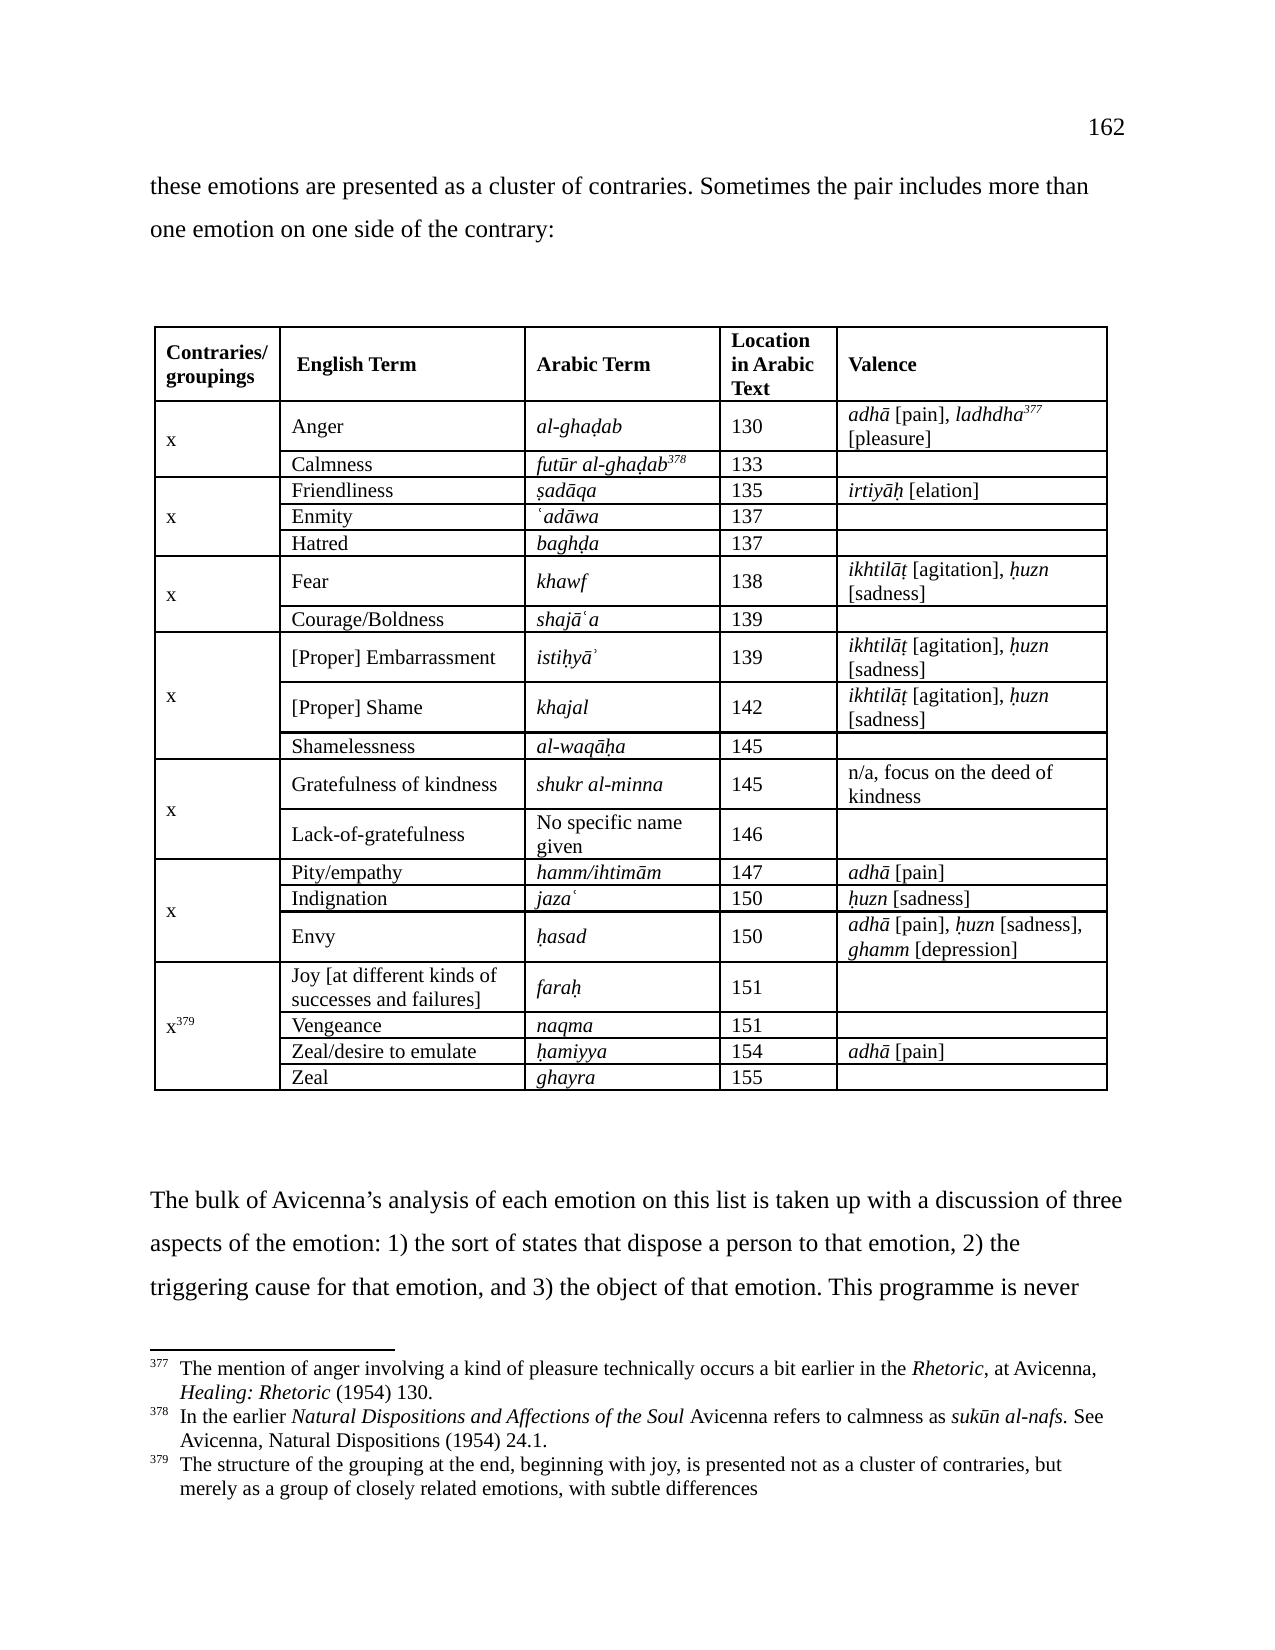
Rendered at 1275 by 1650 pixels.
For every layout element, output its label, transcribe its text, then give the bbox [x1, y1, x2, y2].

table_cell Zeal [281, 1065, 524, 1089]
table_cell hamm/ihtimām [526, 860, 719, 884]
table_cell naqma [526, 1013, 719, 1037]
table_cell Joy [at different kinds of successes and failures] [281, 963, 524, 1011]
table_cell ikhtilāṭ [agitation], ḥuzn [sadness] [838, 557, 1106, 605]
table_cell Hatred [281, 531, 524, 555]
table_cell khajal [526, 683, 719, 731]
table_cell baghḍa [526, 531, 719, 555]
table_cell 150 [721, 913, 836, 961]
table_cell istiḥyāʾ [526, 633, 719, 681]
table_cell shajāʿa [526, 607, 719, 631]
table_cell faraḥ [526, 963, 719, 1011]
table_cell Gratefulness of kindness [281, 760, 524, 808]
table_cell x [156, 963, 279, 1089]
table_header Arabic Term [526, 328, 719, 400]
table_cell n/a, focus on the deed of kindness [838, 760, 1106, 808]
table_cell Calmness [281, 452, 524, 476]
table_cell 137 [721, 505, 836, 528]
table_cell 150 [721, 886, 836, 910]
table_cell 154 [721, 1039, 836, 1063]
table_cell Zeal/desire to emulate [281, 1039, 524, 1063]
table_cell 142 [721, 683, 836, 731]
table_cell ḥasad [526, 913, 719, 961]
table_cell ʿadāwa [526, 505, 719, 528]
table_cell 137 [721, 531, 836, 555]
table_cell 151 [721, 1013, 836, 1037]
table_cell al-waqāḥa [526, 734, 719, 758]
table_cell 130 [721, 402, 836, 450]
table_cell 139 [721, 633, 836, 681]
table_cell adhā [pain], ladhdha [pleasure] [838, 402, 1106, 450]
table_cell [838, 607, 1106, 631]
table_cell 151 [721, 963, 836, 1011]
table_cell ḥuzn [sadness] [838, 886, 1106, 910]
table_cell [838, 1013, 1106, 1037]
table_cell Lack-of-gratefulness [281, 810, 524, 858]
table_cell adhā [pain] [838, 1039, 1106, 1063]
table_cell irtiyāḥ [elation] [838, 478, 1106, 502]
table_cell x [156, 402, 279, 476]
table_cell 145 [721, 734, 836, 758]
table_cell Enmity [281, 505, 524, 528]
text these emotions are presented as a cluster of contraries. Sometimes the pair includes more than one emotion on one side of the contrary: [150, 171, 1125, 243]
table_header English Term [281, 328, 524, 400]
table_cell [838, 505, 1106, 528]
table_cell [838, 1065, 1106, 1089]
table_cell 135 [721, 478, 836, 502]
table_cell Fear [281, 557, 524, 605]
table_cell x [156, 860, 279, 961]
table_cell 133 [721, 452, 836, 476]
table_cell 145 [721, 760, 836, 808]
table_cell 146 [721, 810, 836, 858]
table_cell adhā [pain] [838, 860, 1106, 884]
table_cell shukr al-minna [526, 760, 719, 808]
table_cell [838, 963, 1106, 1011]
table_cell al-ghaḍab [526, 402, 719, 450]
table_cell [Proper] Shame [281, 683, 524, 731]
table_cell Anger [281, 402, 524, 450]
table_header Location in Arabic Text [721, 328, 836, 400]
table_cell futūr al-ghaḍab [526, 452, 719, 476]
table_cell [838, 810, 1106, 858]
table_cell ḥamiyya [526, 1039, 719, 1063]
table_cell jazaʿ [526, 886, 719, 910]
table_cell Courage/Boldness [281, 607, 524, 631]
table_header Contraries/groupings [156, 328, 279, 400]
table_cell ikhtilāṭ [agitation], ḥuzn [sadness] [838, 633, 1106, 681]
table_cell x [156, 478, 279, 555]
table_cell [838, 734, 1106, 758]
table_cell x [156, 633, 279, 758]
table_cell Envy [281, 913, 524, 961]
table_cell [838, 531, 1106, 555]
table_cell Friendliness [281, 478, 524, 502]
table_cell 139 [721, 607, 836, 631]
table_cell Indignation [281, 886, 524, 910]
table_cell [Proper] Embarrassment [281, 633, 524, 681]
table_header Valence [838, 328, 1106, 400]
table_cell [838, 452, 1106, 476]
table_cell ṣadāqa [526, 478, 719, 502]
table_cell 147 [721, 860, 836, 884]
table_cell Vengeance [281, 1013, 524, 1037]
table_cell 138 [721, 557, 836, 605]
text The bulk of Avicenna’s analysis of each emotion on this list is taken up with a discussion of three aspects of the emotion: 1) the sort of states that dispose a person to that emotion, 2) the triggering cause for that emotion, and 3) the object of that emotion. This programme is never [150, 1185, 1125, 1300]
table_cell 155 [721, 1065, 836, 1089]
table_cell ghayra [526, 1065, 719, 1089]
table_cell Pity/empathy [281, 860, 524, 884]
table_cell x [156, 760, 279, 858]
table_cell ikhtilāṭ [agitation], ḥuzn [sadness] [838, 683, 1106, 731]
table_cell adhā [pain], ḥuzn [sadness], ghamm [depression] [838, 913, 1106, 961]
table_cell khawf [526, 557, 719, 605]
table_cell x [156, 557, 279, 631]
table_cell Shamelessness [281, 734, 524, 758]
table_cell No specific name given [526, 810, 719, 858]
